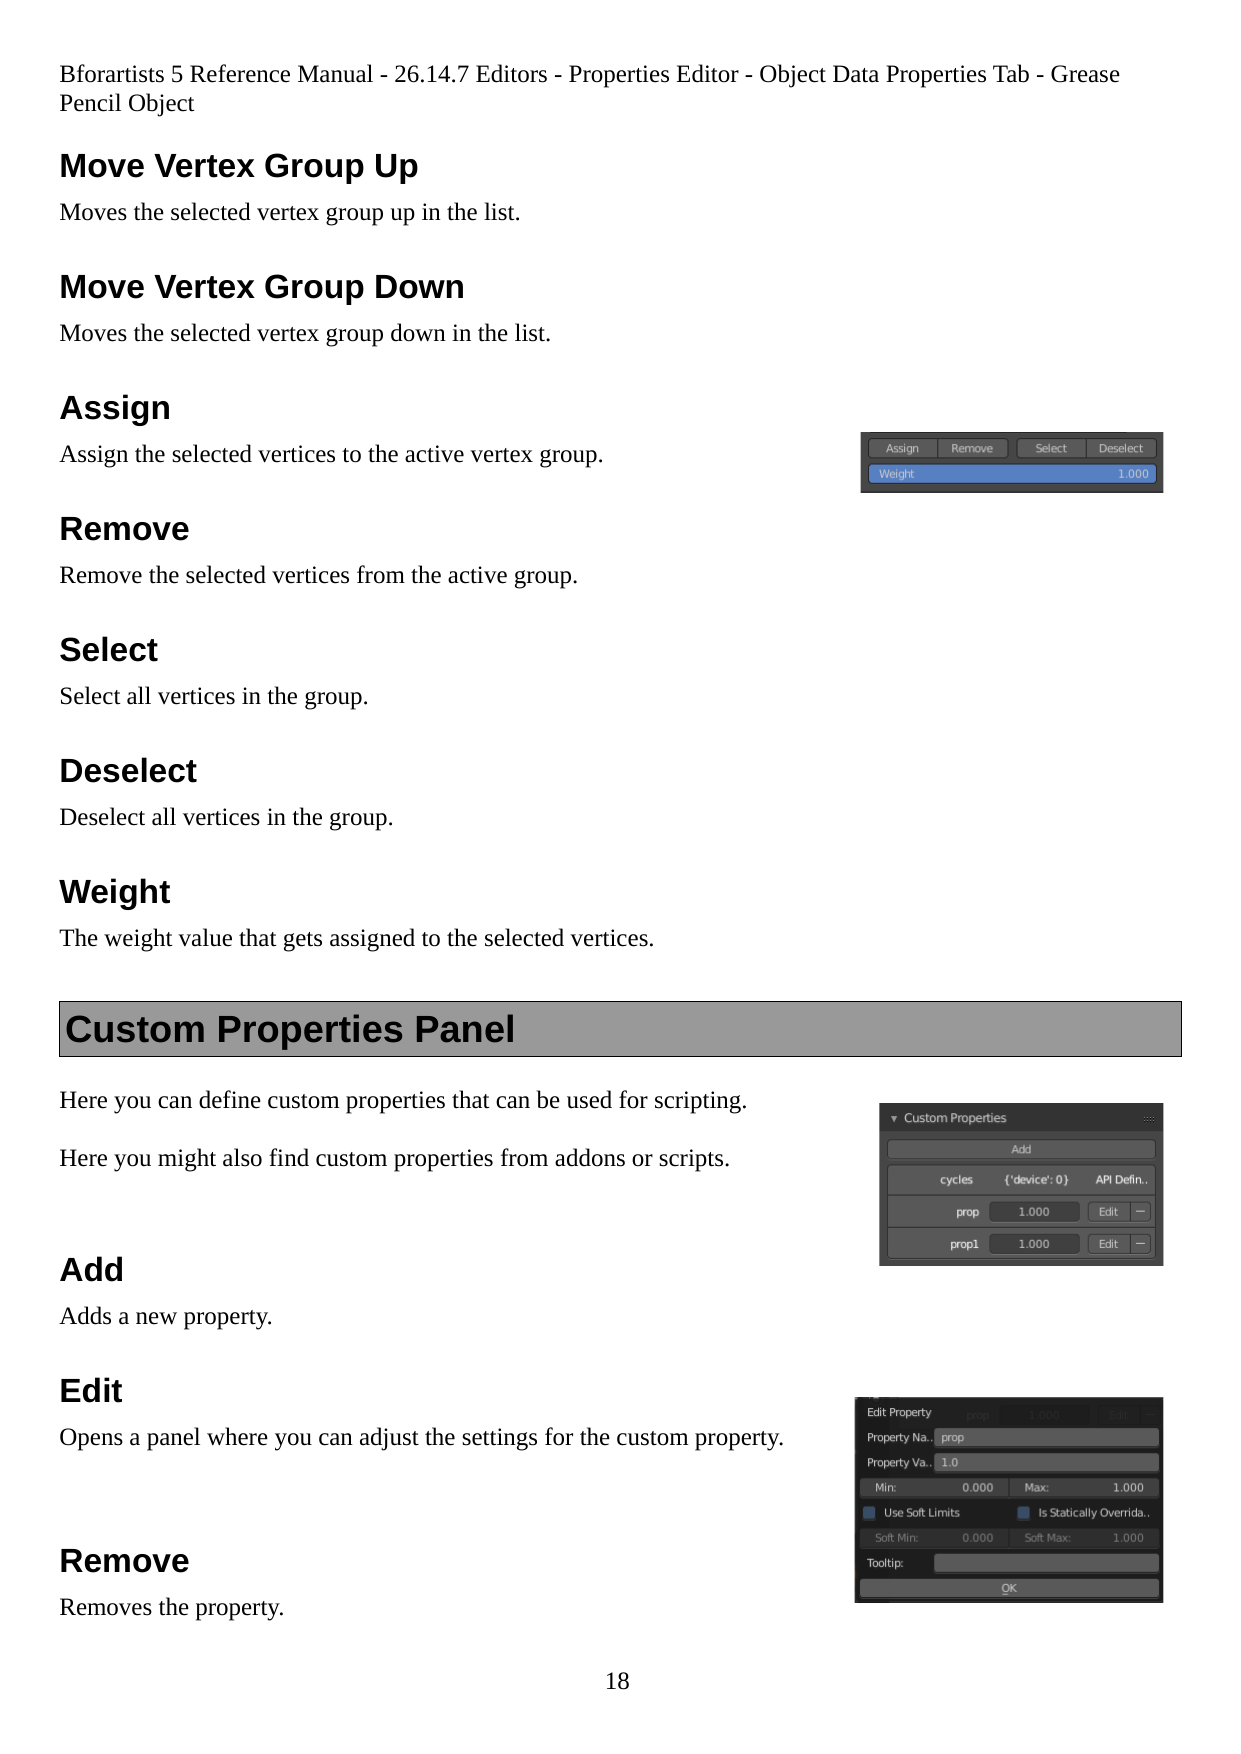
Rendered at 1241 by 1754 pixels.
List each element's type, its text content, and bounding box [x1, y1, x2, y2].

text Assign the selected vertices to the active vertex group. [59, 439, 860, 468]
subtitle Edit [59, 1371, 1181, 1409]
subtitle [1164, 1541, 1181, 1580]
text Removes the property. [59, 1592, 1181, 1621]
subtitle Move Vertex Group Down [59, 267, 1181, 306]
text Remove the selected vertices from the active group. [59, 560, 1181, 589]
text Moves the selected vertex group down in the list. [59, 318, 1181, 347]
picture [854, 1397, 1164, 1603]
text Select all vertices in the group. [59, 681, 1181, 710]
text Opens a panel where you can adjust the settings for the custom property. [59, 1422, 854, 1451]
picture [860, 432, 1164, 493]
text Here you can define custom properties that can be used for scripting. [59, 1085, 1181, 1114]
text Here you might also find custom properties from addons or scripts. [59, 1143, 879, 1172]
picture [879, 1103, 1164, 1266]
text Deselect all vertices in the group. [59, 802, 1181, 831]
subtitle Add [59, 1250, 1181, 1288]
table_header Custom Properties Panel [60, 1002, 1181, 1056]
text The weight value that gets assigned to the selected vertices. [59, 923, 1181, 952]
subtitle Remove [59, 1541, 854, 1580]
subtitle Weight [59, 872, 1181, 911]
subtitle Deselect [59, 751, 1181, 790]
subtitle Move Vertex Group Up [59, 146, 1181, 185]
text Moves the selected vertex group up in the list. [59, 197, 1181, 226]
text Adds a new property. [59, 1301, 1181, 1330]
subtitle Assign [59, 388, 1181, 427]
subtitle Select [59, 630, 1181, 669]
subtitle Remove [59, 509, 1181, 548]
